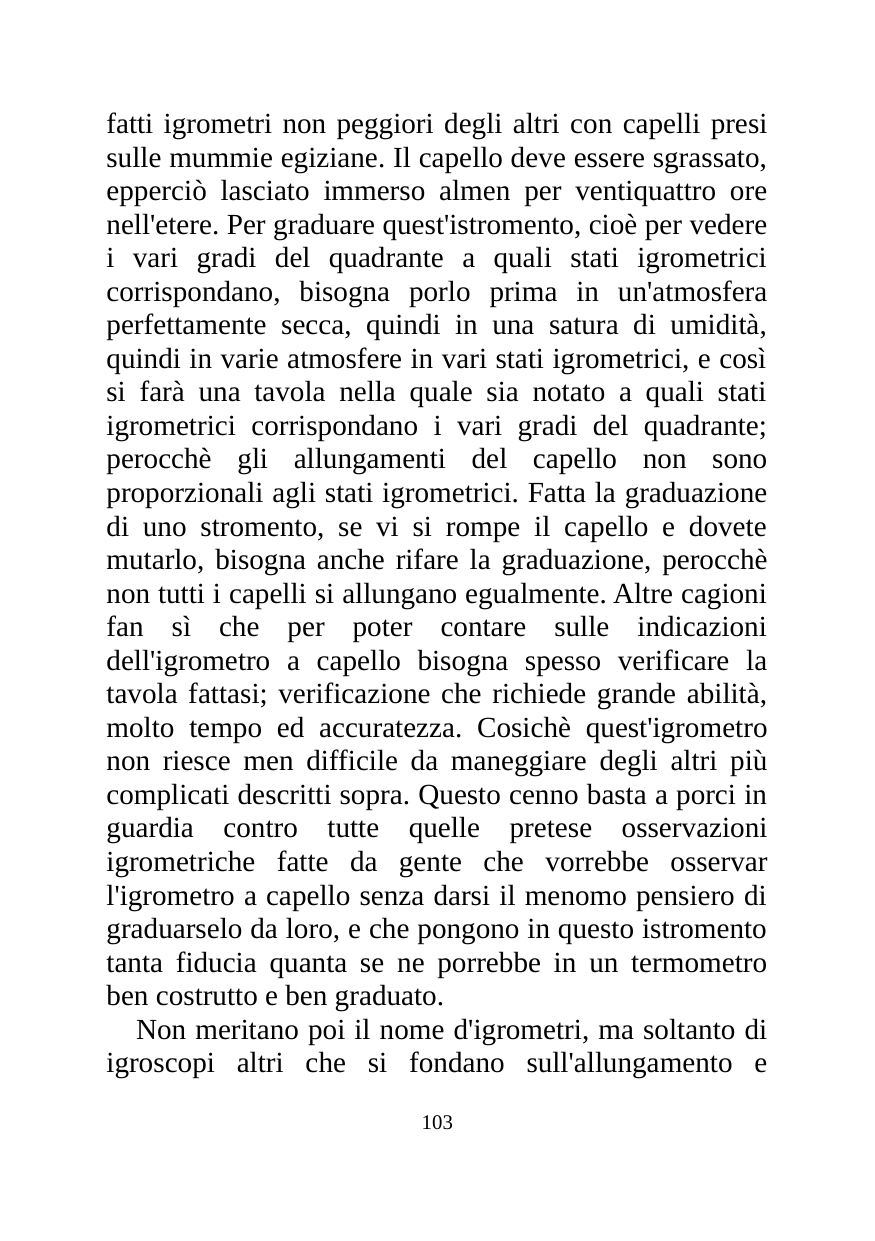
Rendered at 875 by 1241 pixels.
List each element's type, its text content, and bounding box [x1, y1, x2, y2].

text Non meritano poi il nome d'igrometri, ma soltanto di igroscopi altri che si fondano sull'allungamento e [106, 1012, 768, 1079]
text fatti igrometri non peggiori degli altri con capelli presi sulle mummie egiziane. Il capello deve essere sgrassato, epperciò lasciato immerso almen per ventiquattro ore nell'etere. Per graduare quest'istromento, cioè per vedere i vari gradi del quadrante a quali stati igrometrici corrispondano, bisogna porlo prima in un'atmosfera perfettamente secca, quindi in una satura di umidità, quindi in varie atmosfere in vari stati igrometrici, e così si farà una tavola nella quale sia notato a quali stati igrometrici corrispondano i vari gradi del quadrante; perocchè gli allungamenti del capello non sono proporzionali agli stati igrometrici. Fatta la graduazione di uno stromento, se vi si rompe il capello e dovete mutarlo, bisogna anche rifare la graduazione, perocchè non tutti i capelli si allungano egualmente. Altre cagioni fan sì che per poter contare sulle indicazioni dell'igrometro a capello bisogna spesso verificare la tavola fattasi; verificazione che richiede grande abilità, molto tempo ed accuratezza. Cosichè quest'igrometro non riesce men difficile da maneggiare degli altri più complicati descritti sopra. Questo cenno basta a porci in guardia contro tutte quelle pretese osservazioni igrometriche fatte da gente che vorrebbe osservar l'igrometro a capello senza darsi il menomo pensiero di graduarselo da loro, e che pongono in questo istromento tanta fiducia quanta se ne porrebbe in un termometro ben costrutto e ben graduato. [106, 106, 768, 1012]
